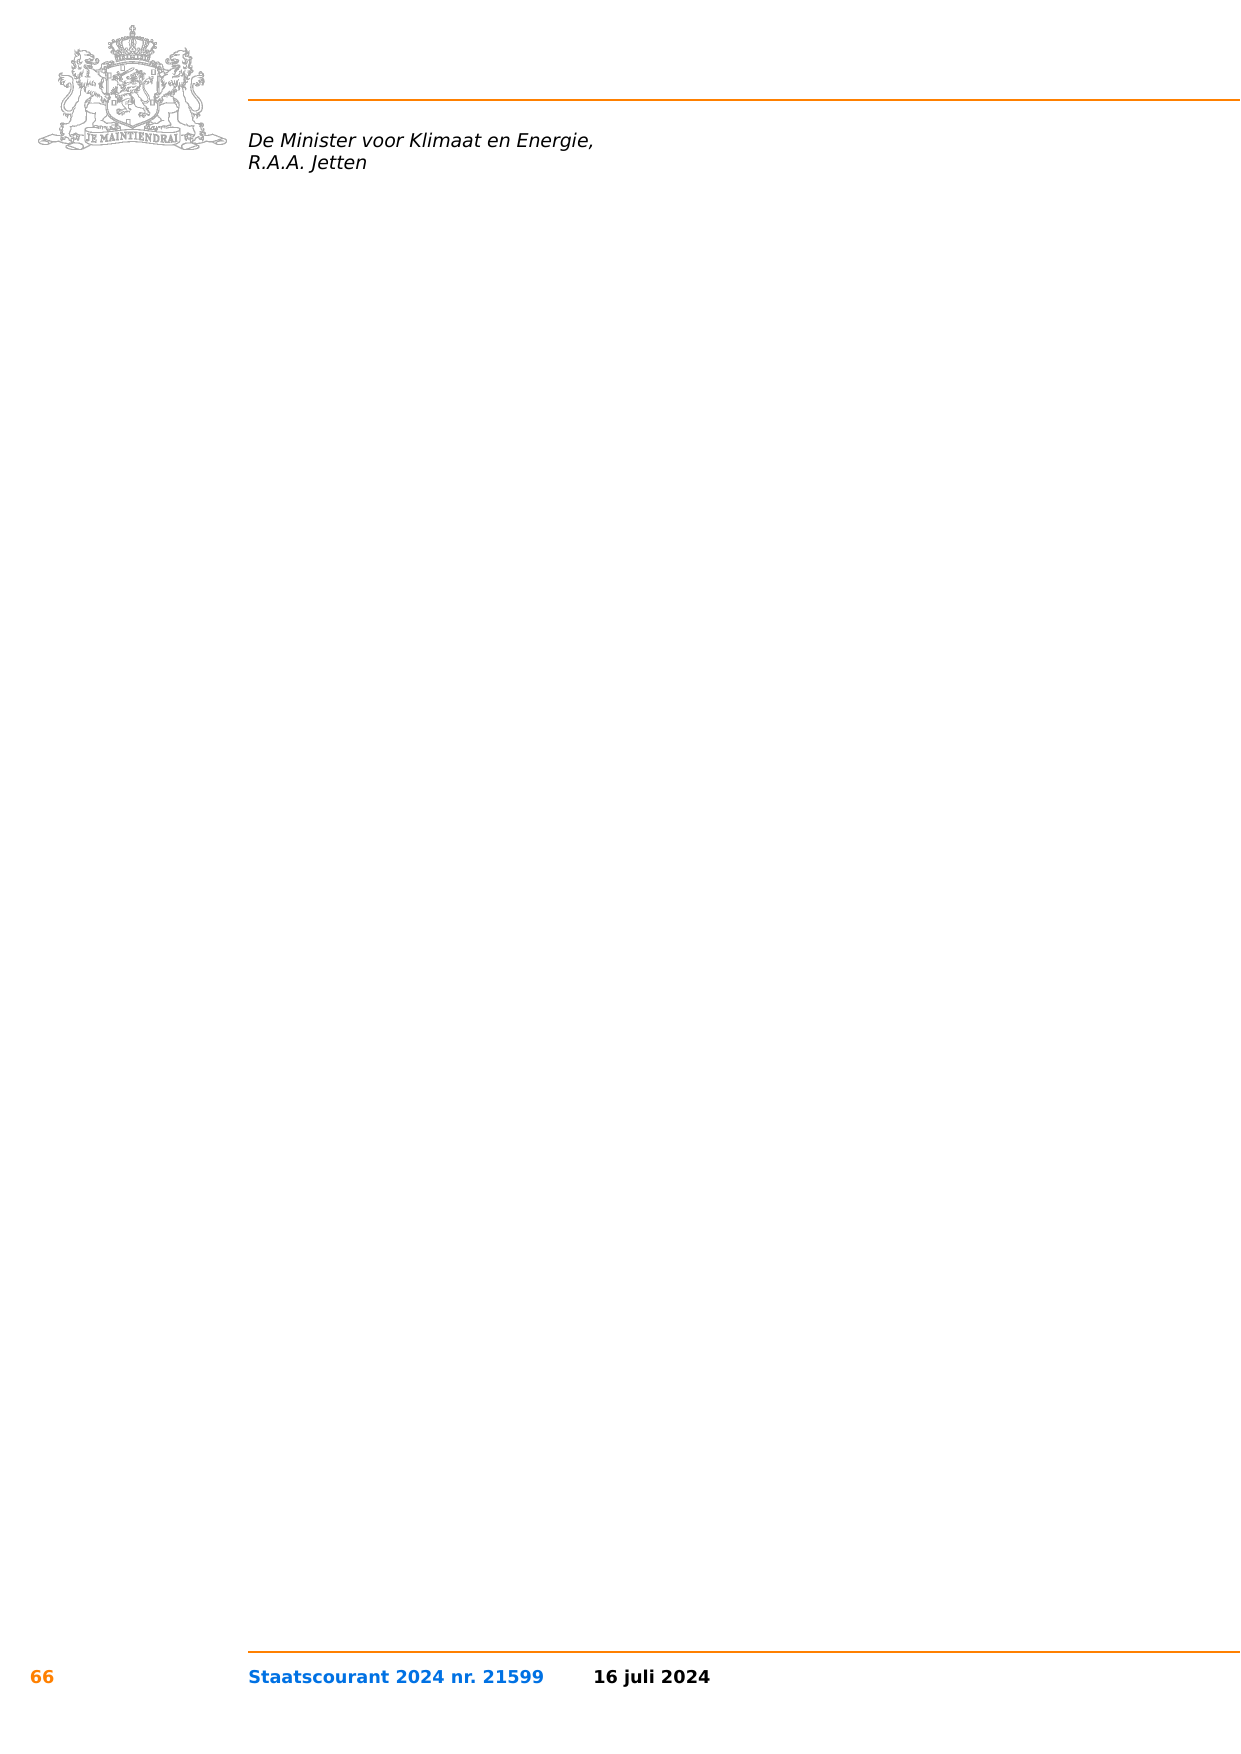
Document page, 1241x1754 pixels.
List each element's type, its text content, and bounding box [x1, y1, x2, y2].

picture [38, 25, 227, 150]
text De Minister voor Klimaat en Energie, R.A.A. Jetten [248, 130, 1163, 174]
